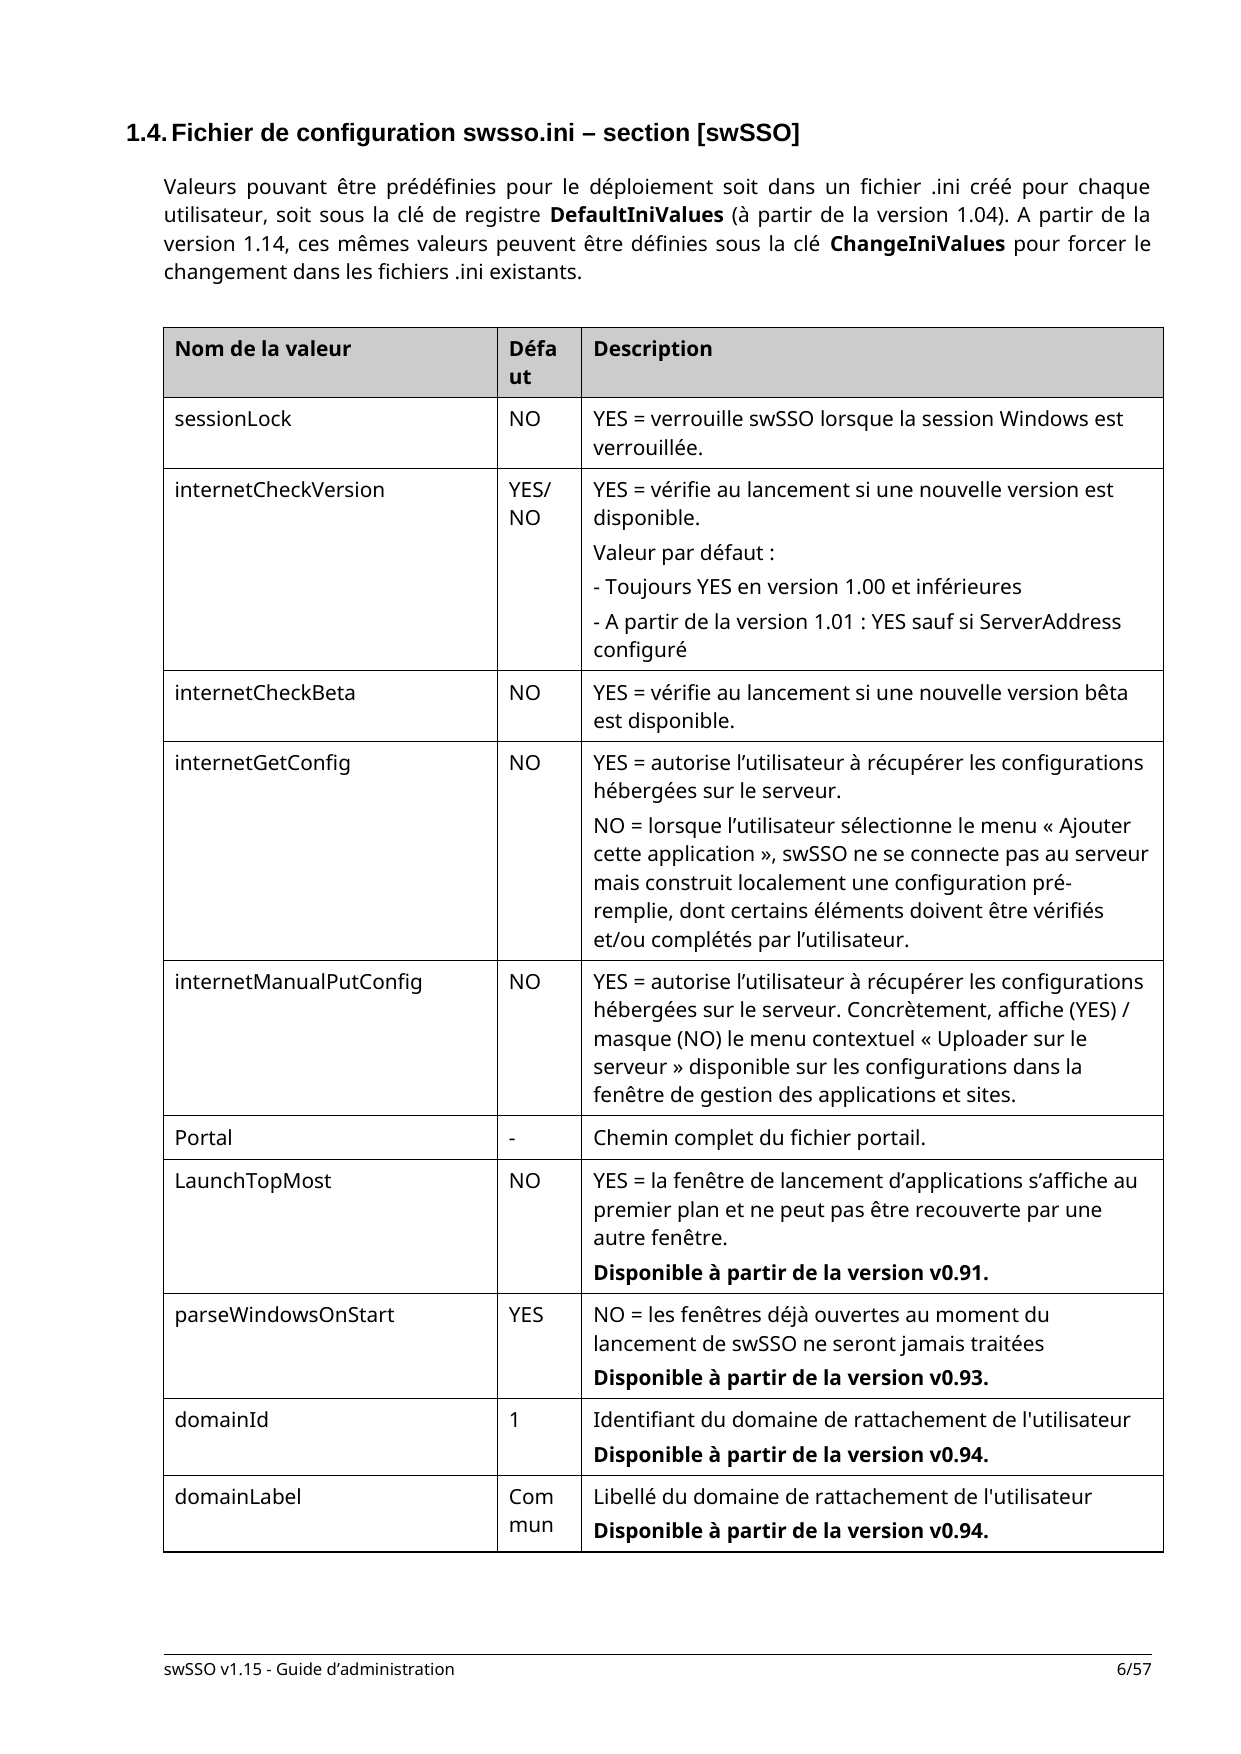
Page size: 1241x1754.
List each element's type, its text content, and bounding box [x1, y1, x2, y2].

table_cell YES = vérifie au lancement si une nouvelle version bêta est disponible. [582, 671, 1163, 741]
table_header Nom de la valeur [164, 328, 497, 397]
table_cell YES [498, 1294, 581, 1398]
table_cell domainLabel [164, 1476, 497, 1551]
subtitle Fichier de configuration swsso.ini – section [swSSO] [126, 118, 1152, 147]
table_cell Commun [498, 1476, 581, 1551]
table_cell NO [498, 961, 581, 1115]
table_cell - [498, 1116, 581, 1159]
table_cell NO [498, 1160, 581, 1293]
table_cell YES/NO [498, 469, 581, 670]
table_cell YES = autorise l’utilisateur à récupérer les configurations hébergées sur le serveur. Concrètement, affiche (YES) / masque (NO) le menu contextuel « Uploader sur le serveur » disponible sur les configurations dans la fenêtre de gestion des applications et sites. [582, 961, 1163, 1115]
table_cell YES = la fenêtre de lancement d’applications s’affiche au premier plan et ne peut pas être recouverte par une autre fenêtre. Disponible à partir de la version v0.91. [582, 1160, 1163, 1293]
table_cell Chemin complet du fichier portail. [582, 1116, 1163, 1159]
table_cell LaunchTopMost [164, 1160, 497, 1293]
table_cell internetGetConfig [164, 742, 497, 959]
table_cell domainId [164, 1399, 497, 1475]
table_cell YES = verrouille swSSO lorsque la session Windows est verrouillée. [582, 398, 1163, 467]
table_cell YES = vérifie au lancement si une nouvelle version est disponible. Valeur par défaut : - Toujours YES en version 1.00 et inférieures - A partir de la version 1.01 : YES sauf si ServerAddress configuré [582, 469, 1163, 670]
table_header Description [582, 328, 1163, 397]
text Valeurs pouvant être prédéfinies pour le déploiement soit dans un fichier .ini créé pour chaque utilisateur, soit sous la clé de registre DefaultIniValues (à partir de la version 1.04). A partir de la version 1.14, ces mêmes valeurs peuvent être définies sous la clé ChangeIniValues pour forcer le changement dans les fichiers .ini existants. [164, 172, 1152, 286]
table_header Défaut [498, 328, 581, 397]
table_cell internetCheckBeta [164, 671, 497, 741]
table_cell internetManualPutConfig [164, 961, 497, 1115]
table_cell internetCheckVersion [164, 469, 497, 670]
table_cell NO [498, 398, 581, 467]
table_cell Libellé du domaine de rattachement de l'utilisateur Disponible à partir de la version v0.94. [582, 1476, 1163, 1551]
table_cell YES = autorise l’utilisateur à récupérer les configurations hébergées sur le serveur. NO = lorsque l’utilisateur sélectionne le menu « Ajouter cette application », swSSO ne se connecte pas au serveur mais construit localement une configuration pré-remplie, dont certains éléments doivent être vérifiés et/ou complétés par l’utilisateur. [582, 742, 1163, 959]
table_cell sessionLock [164, 398, 497, 467]
table_cell Identifiant du domaine de rattachement de l'utilisateur Disponible à partir de la version v0.94. [582, 1399, 1163, 1475]
table_cell NO [498, 742, 581, 959]
table_cell 1 [498, 1399, 581, 1475]
table_cell parseWindowsOnStart [164, 1294, 497, 1398]
table_cell NO = les fenêtres déjà ouvertes au moment du lancement de swSSO ne seront jamais traitées Disponible à partir de la version v0.93. [582, 1294, 1163, 1398]
table_cell Portal [164, 1116, 497, 1159]
table_cell NO [498, 671, 581, 741]
